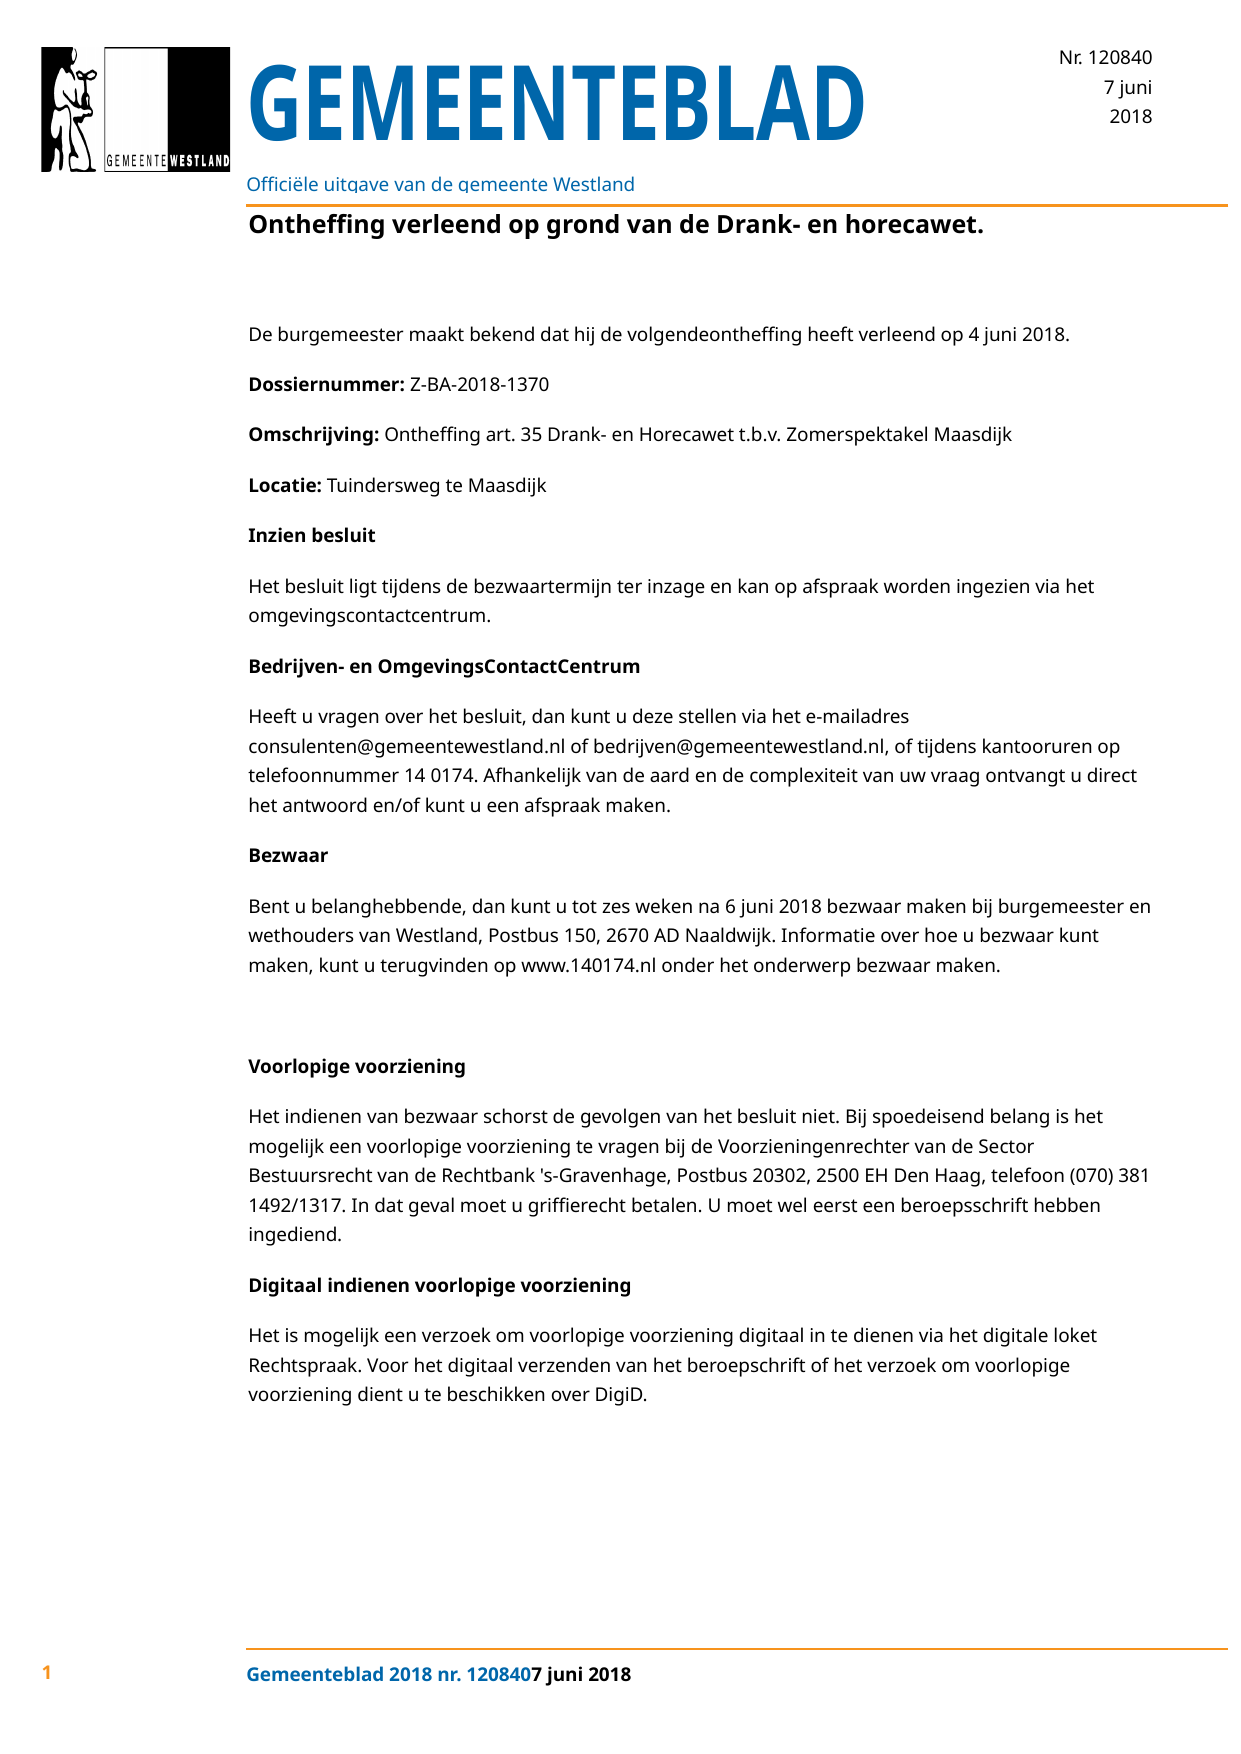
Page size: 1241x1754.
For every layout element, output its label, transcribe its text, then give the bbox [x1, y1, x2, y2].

text Bezwaar [248, 842, 1152, 868]
text Heeft u vragen over het besluit, dan kunt u deze stellen via het e-mailadres consulenten@gemeentewestland.nl of bedrijven@gemeentewestland.nl, of tijdens kantooruren op telefoonnummer 14 0174. Afhankelijk van de aard en de complexiteit van uw vraag ontvangt u direct het antwoord en/of kunt u een afspraak maken. [248, 703, 1152, 818]
text Het indienen van bezwaar schorst de gevolgen van het besluit niet. Bij spoedeisend belang is het mogelijk een voorlopige voorziening te vragen bij de Voorzieningenrechter van de Sector Bestuursrecht van de Rechtbank 's-Gravenhage, Postbus 20302, 2500 EH Den Haag, telefoon (070) 381 1492/1317. In dat geval moet u griffierecht betalen. U moet wel eerst een beroepsschrift hebben ingediend. [248, 1103, 1152, 1247]
picture [41, 47, 231, 172]
text Bent u belanghebbende, dan kunt u tot zes weken na 6 juni 2018 bezwaar maken bij burgemeester en wethouders van Westland, Postbus 150, 2670 AD Naaldwijk. Informatie over hoe u bezwaar kunt maken, kunt u terugvinden op www.140174.nl onder het onderwerp bezwaar maken. [248, 893, 1152, 978]
text Ontheffing verleend op grond van de Drank- en horecawet. [248, 207, 1152, 241]
text De burgemeester maakt bekend dat hij de volgendeontheffing heeft verleend op 4 juni 2018. [248, 321, 1152, 346]
text Digitaal indienen voorlopige voorziening [248, 1272, 1152, 1298]
text Inzien besluit [248, 522, 1152, 548]
text Het besluit ligt tijdens de bezwaartermijn ter inzage en kan op afspraak worden ingezien via het omgevingscontactcentrum. [248, 573, 1152, 628]
text Bedrijven- en OmgevingsContactCentrum [248, 653, 1152, 678]
text Locatie: Tuindersweg te Maasdijk [248, 472, 1152, 498]
text Dossiernummer: Z-BA-2018-1370 [248, 371, 1152, 397]
text Omschrijving: Ontheffing art. 35 Drank- en Horecawet t.b.v. Zomerspektakel Maasdijk [248, 422, 1152, 447]
text Het is mogelijk een verzoek om voorlopige voorziening digitaal in te dienen via het digitale loket Rechtspraak. Voor het digitaal verzenden van het beroepschrift of het verzoek om voorlopige voorziening dient u te beschikken over DigiD. [248, 1322, 1152, 1407]
text Voorlopige voorziening [248, 1053, 1152, 1078]
